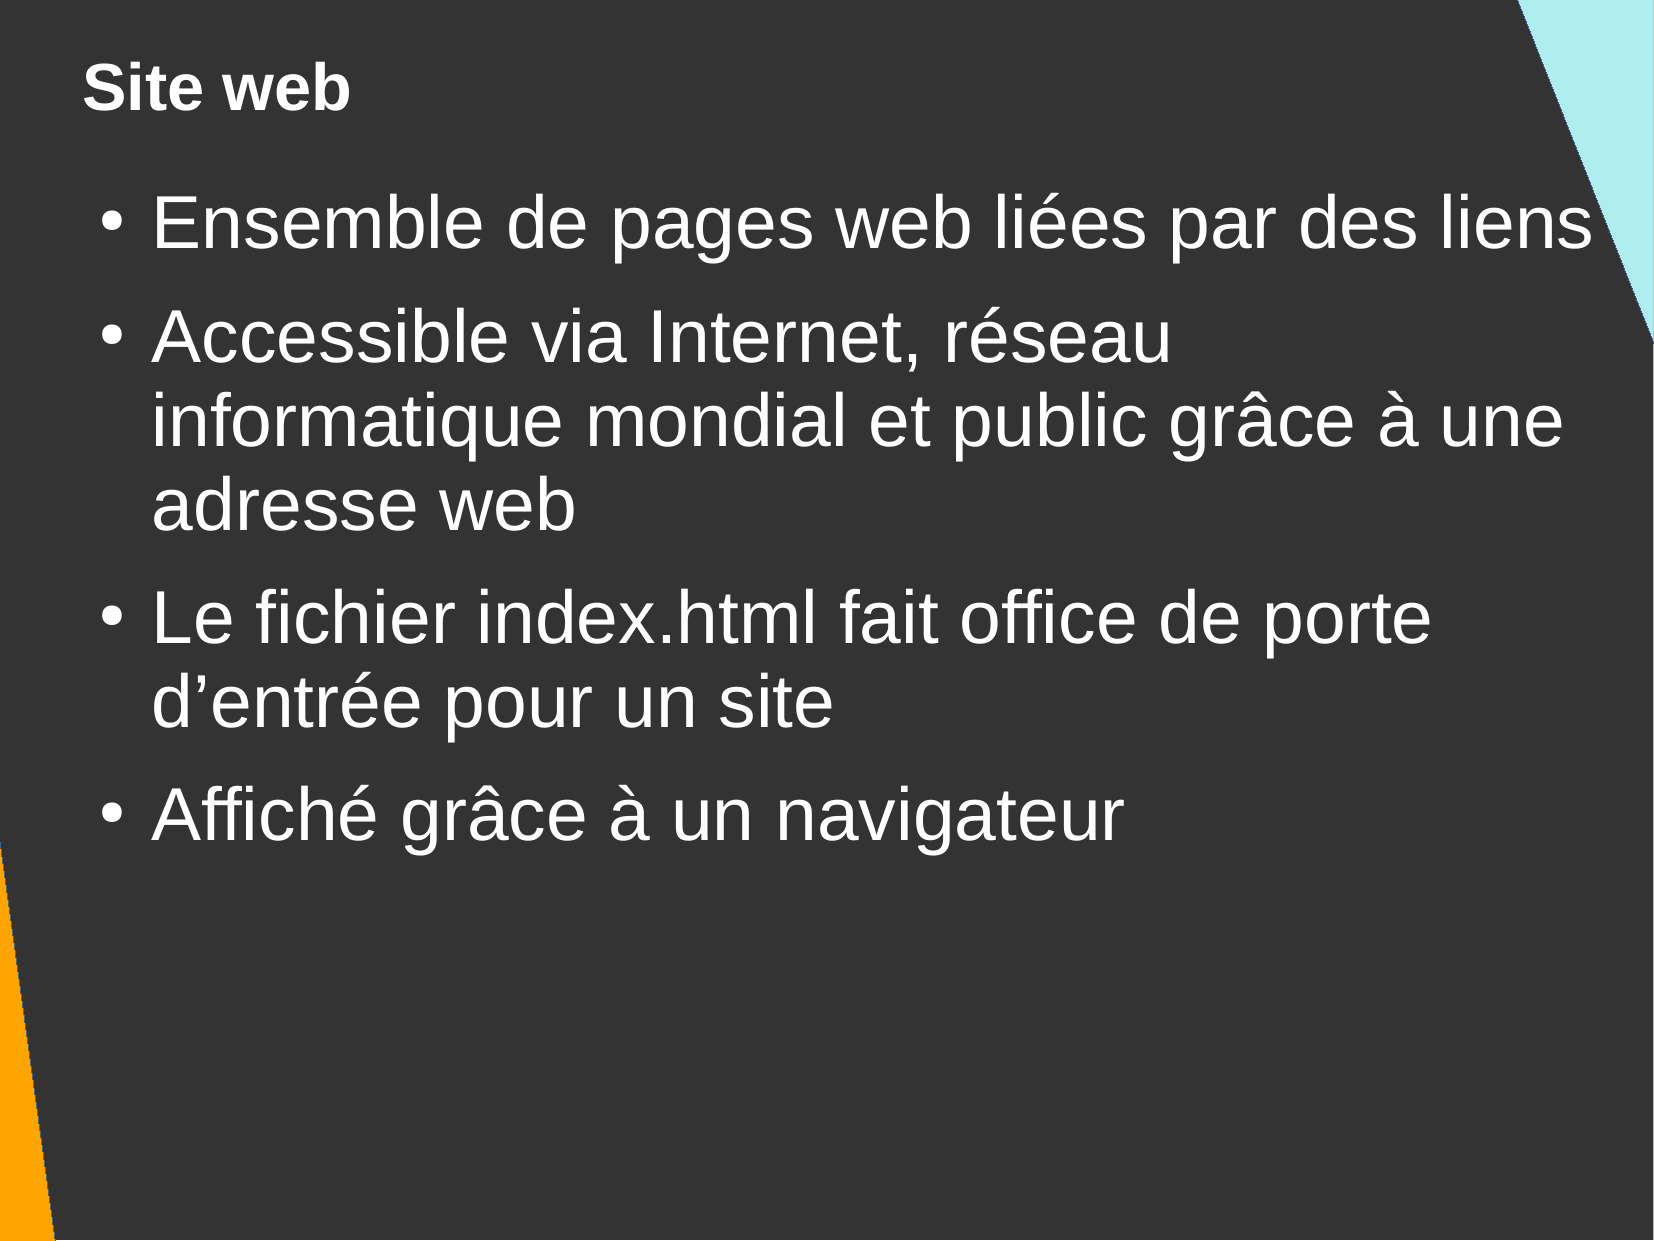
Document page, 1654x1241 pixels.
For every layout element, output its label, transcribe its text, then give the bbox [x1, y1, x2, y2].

list Ensemble de pages web liées par des liens Accessible via Internet, réseau informatique mondial et public grâce à une adresse web Le fichier index.html fait office de porte d’entrée pour un site Affiché grâce à un navigateur [81, 180, 1606, 901]
text_box [1517, 0, 1654, 344]
text_box [0, 841, 56, 1241]
title Site web [82, 49, 1571, 153]
